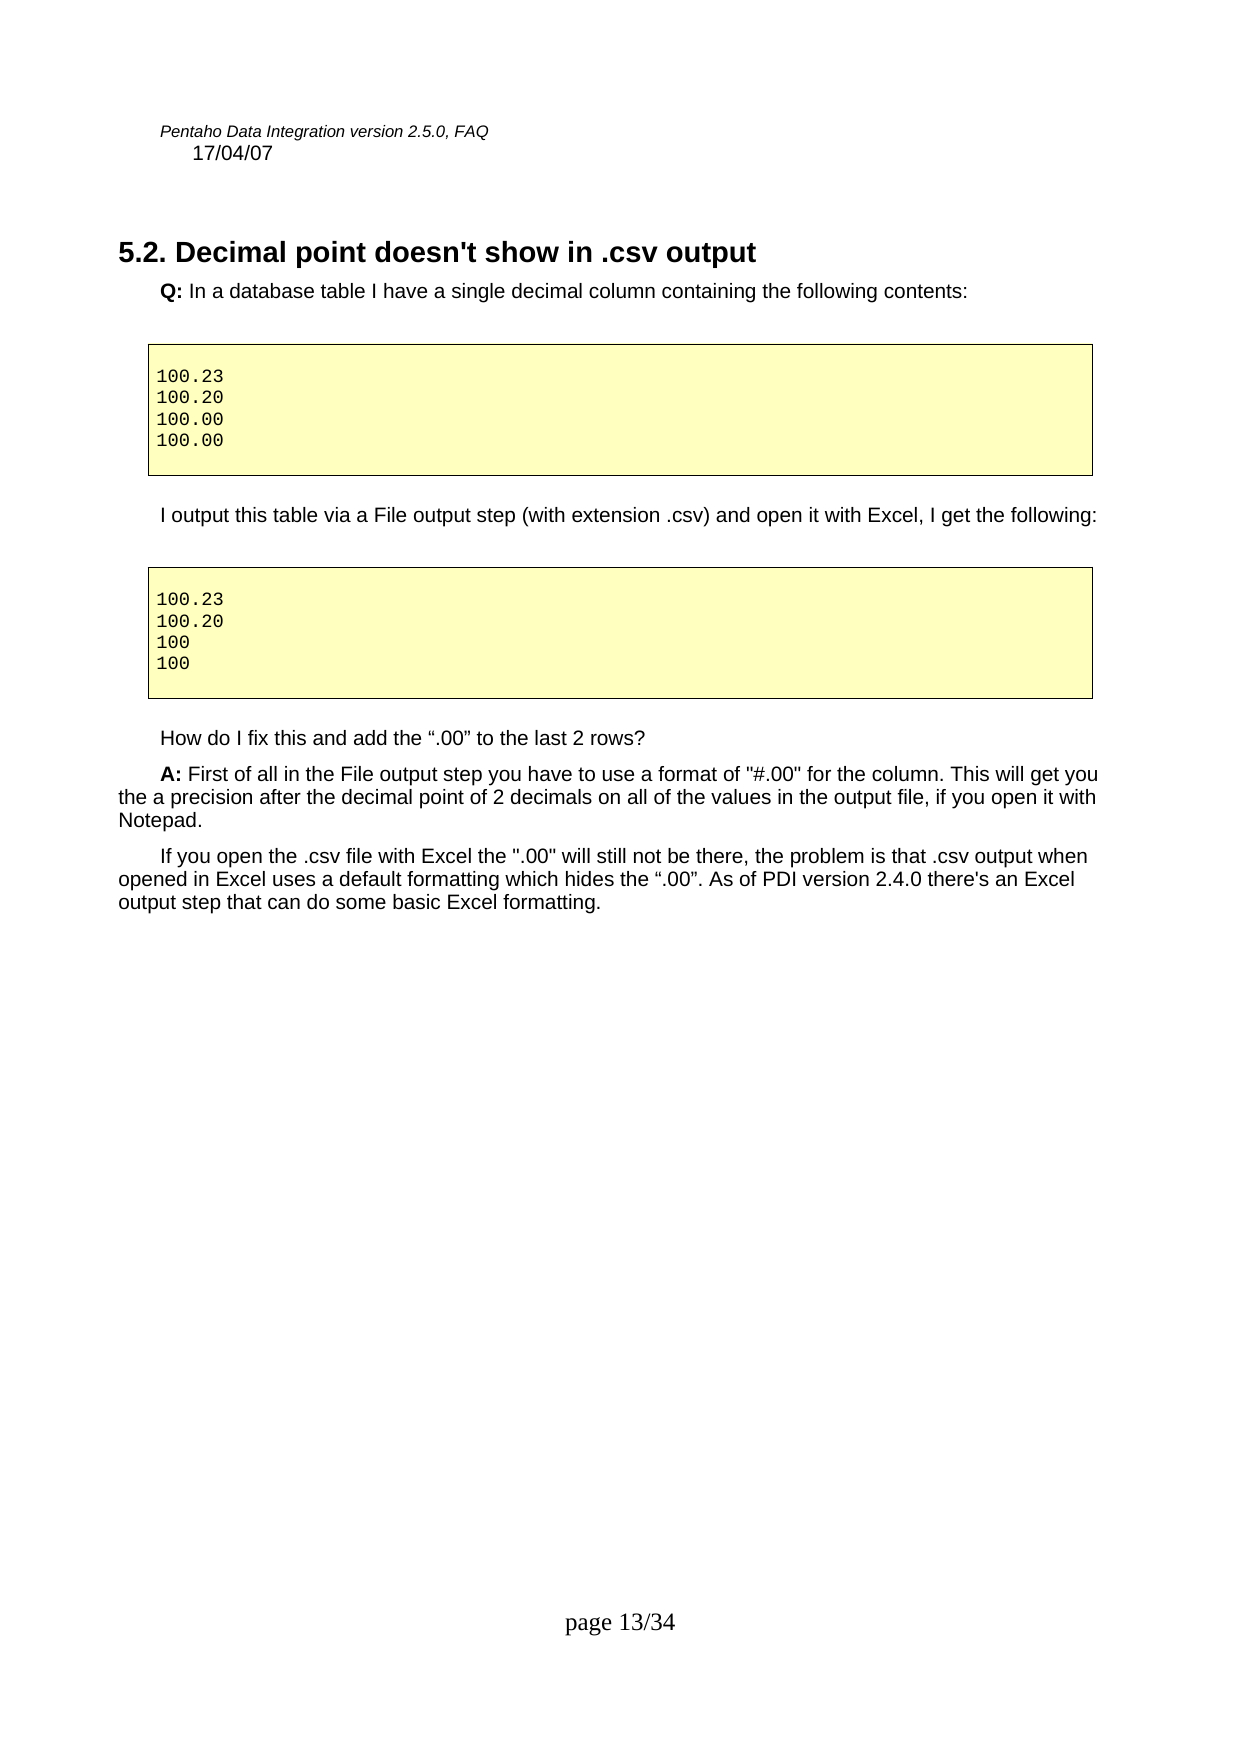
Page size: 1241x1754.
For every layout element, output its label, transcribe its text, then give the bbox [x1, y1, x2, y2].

text How do I fix this and add the “.00” to the last 2 rows? [118, 726, 1122, 749]
text 100.20 [149, 609, 1092, 630]
text I output this table via a File output step (with extension .csv) and open it with Excel, I get the following: [118, 503, 1122, 526]
text 100 [149, 652, 1092, 673]
text Q: In a database table I have a single decimal column containing the following contents: [118, 280, 1122, 303]
text A: First of all in the File output step you have to use a format of "#.00" for the column. This will get you the a precision after the decimal point of 2 decimals on all of the values in the output file, if you open it with Notepad. [118, 762, 1122, 832]
text 100.23 [149, 588, 1092, 609]
text 100.20 [149, 386, 1092, 407]
text 100.23 [149, 365, 1092, 386]
text 100.00 [149, 407, 1092, 428]
text 100.00 [149, 428, 1092, 450]
text If you open the .csv file with Excel the ".00" will still not be there, the problem is that .csv output when opened in Excel uses a default formatting which hides the “.00”. As of PDI version 2.4.0 there's an Excel output step that can do some basic Excel formatting. [118, 844, 1122, 914]
subtitle Decimal point doesn't show in .csv output [118, 236, 1122, 268]
text 100 [149, 630, 1092, 652]
